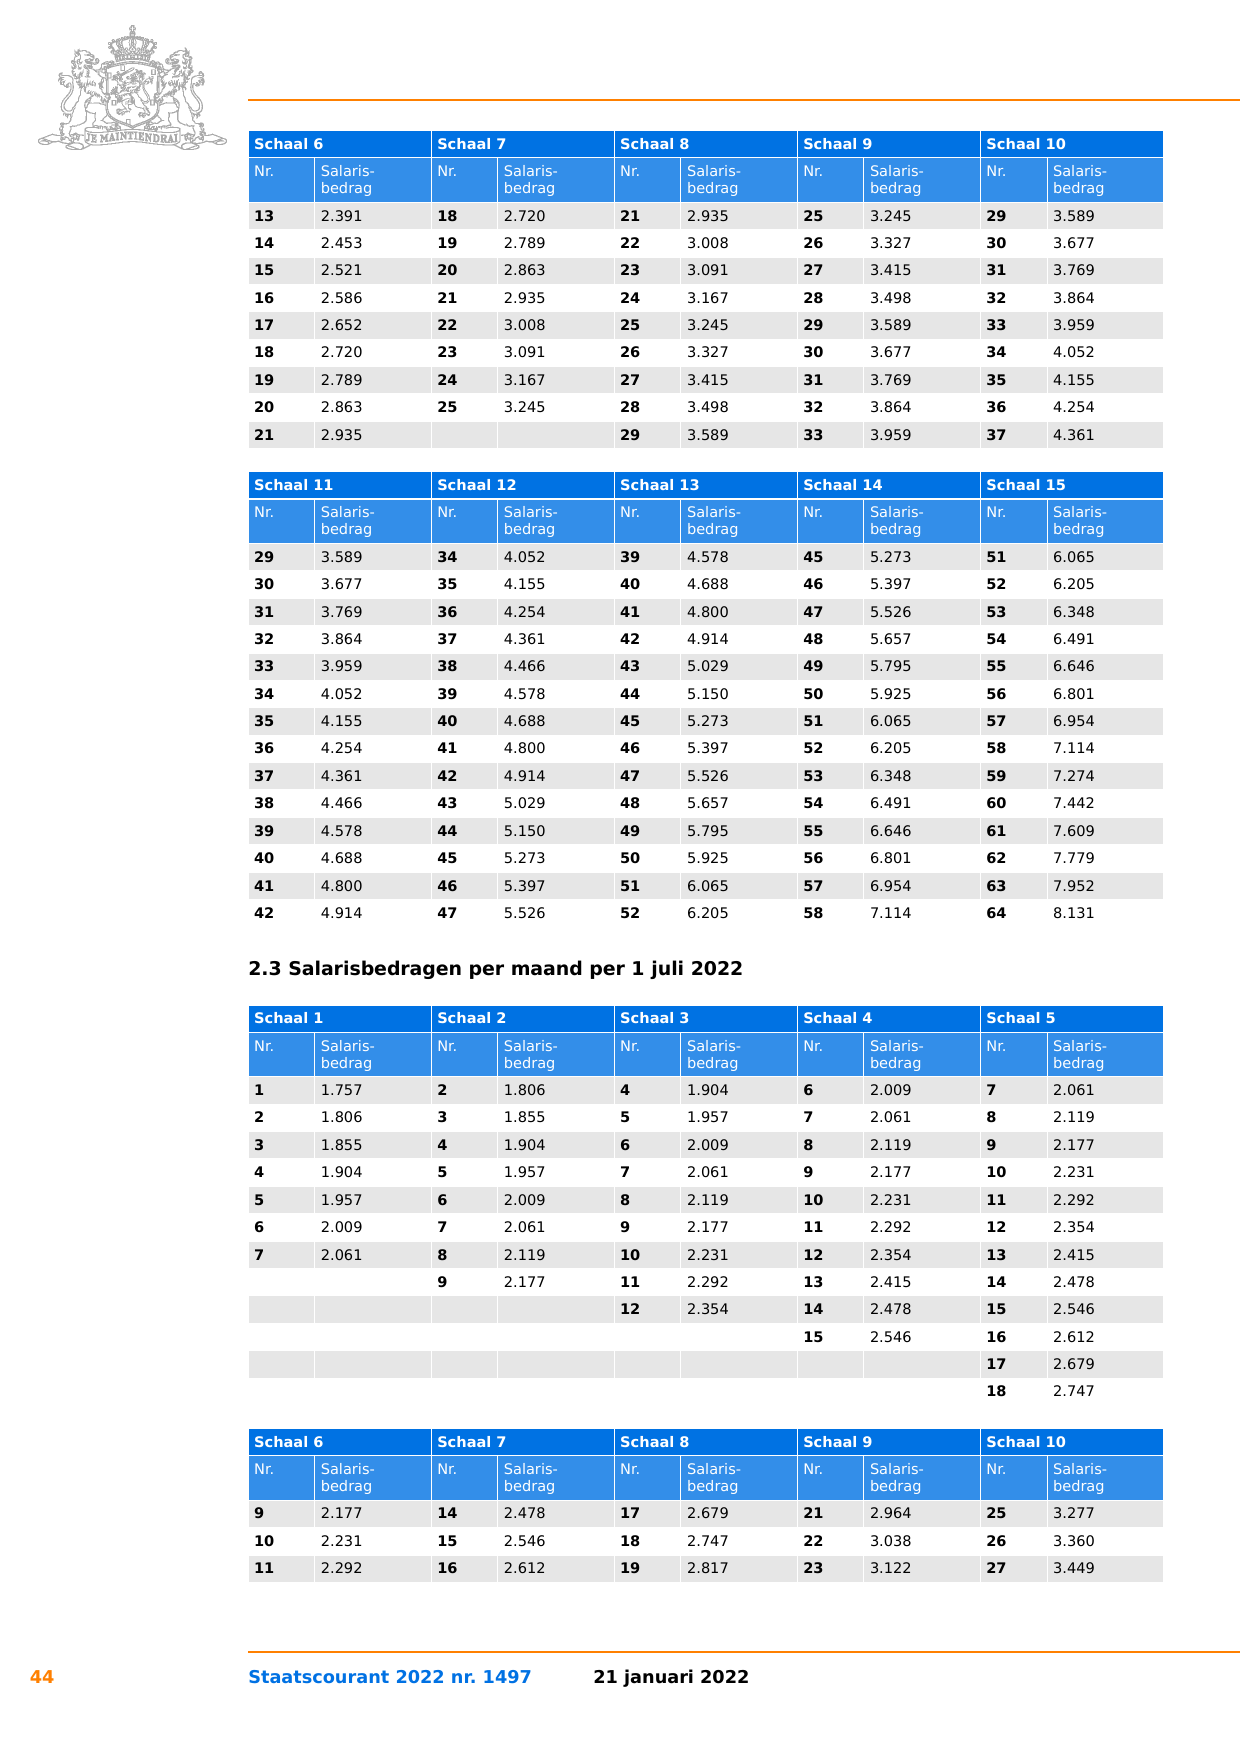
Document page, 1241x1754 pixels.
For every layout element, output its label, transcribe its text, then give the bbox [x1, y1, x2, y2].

table_cell Salaris- bedrag [1048, 158, 1163, 202]
table_cell 5.795 [681, 818, 797, 844]
table_cell 6.801 [1048, 681, 1163, 707]
picture [38, 25, 227, 150]
table_cell 7 [615, 1160, 680, 1186]
table_cell 18 [615, 1528, 680, 1554]
table_cell 38 [432, 654, 497, 680]
table_cell [681, 1351, 797, 1378]
table_cell 27 [981, 1556, 1047, 1582]
table_cell 5.657 [864, 626, 980, 652]
table_cell 54 [981, 626, 1047, 652]
table_cell 23 [798, 1556, 863, 1582]
table_cell 3.864 [315, 626, 431, 652]
table_cell [249, 1296, 314, 1323]
table_cell 6.065 [681, 873, 797, 899]
table_cell 3.449 [1048, 1556, 1163, 1582]
table_cell 36 [981, 395, 1047, 421]
table_cell 3.959 [864, 422, 980, 448]
table_cell 47 [432, 900, 497, 926]
table_cell 2.789 [498, 230, 614, 256]
table_cell 1.957 [498, 1160, 614, 1186]
table_cell 58 [798, 900, 863, 926]
table_cell 58 [981, 736, 1047, 762]
table_cell 17 [615, 1501, 680, 1527]
table_cell Salaris- bedrag [681, 1456, 797, 1500]
table_cell 20 [432, 258, 497, 284]
table_cell 2.119 [498, 1242, 614, 1268]
table_cell [432, 1296, 497, 1323]
table_cell 53 [798, 763, 863, 789]
table_cell 7.442 [1048, 791, 1163, 817]
table_cell 45 [615, 708, 680, 735]
table_cell Nr. [615, 500, 680, 543]
table_cell 4.254 [315, 736, 431, 762]
table_cell 2.009 [864, 1077, 980, 1104]
table_cell 52 [981, 571, 1047, 598]
table_cell 15 [432, 1528, 497, 1554]
table_cell 5.397 [864, 571, 980, 598]
table_cell [498, 422, 614, 448]
table_cell Salaris- bedrag [864, 1033, 980, 1076]
table_cell 5.526 [498, 900, 614, 926]
table_cell 3.327 [681, 340, 797, 366]
table_cell 7.779 [1048, 845, 1163, 872]
table_cell 52 [798, 736, 863, 762]
table_cell Nr. [615, 158, 680, 202]
table_cell 11 [981, 1187, 1047, 1213]
table_cell 3.677 [864, 340, 980, 366]
table_cell 2.747 [1048, 1379, 1163, 1405]
table_cell 2.612 [1048, 1324, 1163, 1350]
table_cell [498, 1296, 614, 1323]
table_cell 25 [981, 1501, 1047, 1527]
table_cell 5.795 [864, 654, 980, 680]
table_cell 4.800 [315, 873, 431, 899]
table_cell 19 [615, 1556, 680, 1582]
table_cell 25 [432, 395, 497, 421]
table_cell 17 [249, 312, 314, 339]
table_cell 53 [981, 599, 1047, 625]
table_cell Salaris- bedrag [681, 158, 797, 202]
table_cell 2.231 [1048, 1160, 1163, 1186]
table_cell [864, 1351, 980, 1378]
table_cell 42 [249, 900, 314, 926]
table_cell 14 [798, 1296, 863, 1323]
table_cell 2.061 [1048, 1077, 1163, 1104]
table_cell 2.061 [315, 1242, 431, 1268]
table_cell 49 [615, 818, 680, 844]
table_cell 7 [249, 1242, 314, 1268]
table_cell 3.959 [1048, 312, 1163, 339]
table_cell 3.360 [1048, 1528, 1163, 1554]
table_header Schaal 5 [981, 1006, 1163, 1032]
table_cell [432, 1324, 497, 1350]
table_cell 3.415 [864, 258, 980, 284]
table_cell 40 [615, 571, 680, 598]
table_cell 2.964 [864, 1501, 980, 1527]
table_cell [315, 1324, 431, 1350]
table_cell 3.864 [1048, 285, 1163, 311]
table_cell 6.646 [1048, 654, 1163, 680]
table_cell 45 [798, 544, 863, 570]
table_cell 2.292 [315, 1556, 431, 1582]
table_header Schaal 9 [798, 131, 980, 157]
table_cell 2.863 [498, 258, 614, 284]
table_header Schaal 7 [432, 1429, 614, 1455]
table_cell 2.292 [1048, 1187, 1163, 1213]
table_cell 45 [432, 845, 497, 872]
table_cell 40 [432, 708, 497, 735]
table_header Schaal 3 [615, 1006, 797, 1032]
table_header Schaal 6 [249, 1429, 431, 1455]
table_cell 34 [249, 681, 314, 707]
table_cell 31 [981, 258, 1047, 284]
table_cell 9 [981, 1132, 1047, 1158]
table_cell 43 [615, 654, 680, 680]
table_cell 5.526 [681, 763, 797, 789]
table_cell [249, 1351, 314, 1378]
table_cell 12 [798, 1242, 863, 1268]
table_cell [498, 1324, 614, 1350]
table_cell 38 [249, 791, 314, 817]
table_cell 22 [798, 1528, 863, 1554]
table_cell 37 [249, 763, 314, 789]
table_cell 2.478 [498, 1501, 614, 1527]
table_cell 9 [432, 1269, 497, 1295]
table_cell 43 [432, 791, 497, 817]
table_cell [432, 1379, 497, 1405]
table_cell 5 [249, 1187, 314, 1213]
table_cell 9 [798, 1160, 863, 1186]
table_cell 7 [981, 1077, 1047, 1104]
table_cell 51 [615, 873, 680, 899]
table_cell 49 [798, 654, 863, 680]
table_cell Nr. [432, 1456, 497, 1500]
table_cell 2.679 [681, 1501, 797, 1527]
table_cell 18 [432, 203, 497, 229]
table_cell Salaris- bedrag [864, 500, 980, 543]
table_cell 3.167 [681, 285, 797, 311]
table_cell 33 [981, 312, 1047, 339]
table_cell Nr. [615, 1033, 680, 1076]
table_cell 5 [432, 1160, 497, 1186]
table_cell 2.817 [681, 1556, 797, 1582]
table_cell 1.957 [315, 1187, 431, 1213]
table_cell 4.361 [315, 763, 431, 789]
table_cell 2.478 [1048, 1269, 1163, 1295]
table_cell 24 [432, 367, 497, 393]
table_cell 22 [432, 312, 497, 339]
table_cell 3.498 [681, 395, 797, 421]
table_cell 4.800 [498, 736, 614, 762]
table_cell 24 [615, 285, 680, 311]
table_cell 3.769 [315, 599, 431, 625]
table_cell 6.065 [1048, 544, 1163, 570]
table_cell 2.177 [681, 1214, 797, 1241]
table_cell 1.904 [498, 1132, 614, 1158]
table_cell 8 [981, 1105, 1047, 1131]
table_cell 26 [981, 1528, 1047, 1554]
table_cell 1.806 [498, 1077, 614, 1104]
table_cell 16 [249, 285, 314, 311]
table_cell 29 [615, 422, 680, 448]
table_cell 3.327 [864, 230, 980, 256]
table_cell [615, 1324, 680, 1350]
table_cell 10 [615, 1242, 680, 1268]
table_cell 30 [798, 340, 863, 366]
table_cell Nr. [249, 500, 314, 543]
table_cell 35 [249, 708, 314, 735]
table_cell 3.589 [681, 422, 797, 448]
table_cell 3.415 [681, 367, 797, 393]
table_cell 7.114 [1048, 736, 1163, 762]
table_cell 36 [432, 599, 497, 625]
table_cell 3.122 [864, 1556, 980, 1582]
table_cell Nr. [981, 1033, 1047, 1076]
table_cell 3.038 [864, 1528, 980, 1554]
table_cell 26 [615, 340, 680, 366]
table_header Schaal 14 [798, 472, 980, 498]
table_cell 3.091 [681, 258, 797, 284]
table_cell [498, 1351, 614, 1378]
table_cell 11 [615, 1269, 680, 1295]
table_cell Nr. [432, 1033, 497, 1076]
table_cell 19 [432, 230, 497, 256]
table_cell 35 [981, 367, 1047, 393]
table_cell 3.091 [498, 340, 614, 366]
table_cell 2.935 [315, 422, 431, 448]
table_cell [498, 1379, 614, 1405]
table_cell 63 [981, 873, 1047, 899]
table_cell [681, 1324, 797, 1350]
table_cell 7.114 [864, 900, 980, 926]
table_cell 4.361 [498, 626, 614, 652]
table_cell 28 [615, 395, 680, 421]
table_cell Nr. [249, 1033, 314, 1076]
table_cell 4.688 [681, 571, 797, 598]
table_cell 1.904 [681, 1077, 797, 1104]
table_cell Salaris- bedrag [498, 1033, 614, 1076]
table_cell Salaris- bedrag [498, 1456, 614, 1500]
table_cell 2.292 [681, 1269, 797, 1295]
table_cell 3.008 [681, 230, 797, 256]
table_cell 6 [249, 1214, 314, 1241]
table_cell 1.957 [681, 1105, 797, 1131]
table_cell 2.009 [498, 1187, 614, 1213]
table_cell 29 [249, 544, 314, 570]
table_header Schaal 15 [981, 472, 1163, 498]
table_cell 54 [798, 791, 863, 817]
table_cell 2.009 [681, 1132, 797, 1158]
table_cell 3.677 [315, 571, 431, 598]
table_cell 52 [615, 900, 680, 926]
subtitle 2.3 Salarisbedragen per maand per 1 juli 2022 [248, 957, 1163, 979]
table_cell [315, 1269, 431, 1295]
table_cell 5.925 [864, 681, 980, 707]
table_cell 27 [615, 367, 680, 393]
table_cell 4.688 [315, 845, 431, 872]
table_cell 4.466 [498, 654, 614, 680]
table_cell 9 [249, 1501, 314, 1527]
table_cell 50 [615, 845, 680, 872]
table_cell 2.652 [315, 312, 431, 339]
table_cell 3 [249, 1132, 314, 1158]
table_cell 3.498 [864, 285, 980, 311]
table_cell Salaris- bedrag [315, 1033, 431, 1076]
table_cell 6.954 [864, 873, 980, 899]
table_cell Nr. [798, 158, 863, 202]
table_cell [615, 1379, 680, 1405]
table_cell 2.009 [315, 1214, 431, 1241]
table_cell 33 [249, 654, 314, 680]
table_cell 8 [432, 1242, 497, 1268]
table_cell 11 [798, 1214, 863, 1241]
table_cell 2.119 [681, 1187, 797, 1213]
table_cell Nr. [981, 1456, 1047, 1500]
table_cell 6 [615, 1132, 680, 1158]
table_cell 4.578 [315, 818, 431, 844]
table_cell 2.061 [498, 1214, 614, 1241]
table_cell 3.008 [498, 312, 614, 339]
table_cell 6.348 [1048, 599, 1163, 625]
table_cell 46 [615, 736, 680, 762]
table_cell 48 [615, 791, 680, 817]
table_cell 56 [798, 845, 863, 872]
table_cell 13 [981, 1242, 1047, 1268]
table_cell Nr. [615, 1456, 680, 1500]
table_cell 36 [249, 736, 314, 762]
table_cell 2.789 [315, 367, 431, 393]
table_cell 4 [432, 1132, 497, 1158]
table_cell 5.397 [498, 873, 614, 899]
table_cell 18 [249, 340, 314, 366]
table_cell 10 [798, 1187, 863, 1213]
table_cell 13 [249, 203, 314, 229]
table_cell [798, 1351, 863, 1378]
table_cell [432, 1351, 497, 1378]
table_cell 16 [981, 1324, 1047, 1350]
table_cell 4.578 [498, 681, 614, 707]
table_cell 23 [432, 340, 497, 366]
table_cell 30 [981, 230, 1047, 256]
table_cell 32 [981, 285, 1047, 311]
table_cell 4.155 [1048, 367, 1163, 393]
table_cell [315, 1379, 431, 1405]
table_header Schaal 10 [981, 131, 1163, 157]
table_cell 44 [432, 818, 497, 844]
table_cell 3.245 [864, 203, 980, 229]
table_cell [315, 1296, 431, 1323]
table_cell 29 [981, 203, 1047, 229]
table_cell 4.914 [315, 900, 431, 926]
table_cell 21 [798, 1501, 863, 1527]
table_cell 2.177 [1048, 1132, 1163, 1158]
table_header Schaal 10 [981, 1429, 1163, 1455]
table_cell Salaris- bedrag [681, 500, 797, 543]
table_cell 18 [981, 1379, 1047, 1405]
table_cell Salaris- bedrag [315, 500, 431, 543]
table_cell 2.546 [864, 1324, 980, 1350]
table_cell 3.769 [864, 367, 980, 393]
table_cell 1.855 [498, 1105, 614, 1131]
table_cell Salaris- bedrag [315, 1456, 431, 1500]
table_cell 1.904 [315, 1160, 431, 1186]
table_cell 37 [981, 422, 1047, 448]
table_cell 5 [615, 1105, 680, 1131]
table_cell 57 [981, 708, 1047, 735]
table_cell 9 [615, 1214, 680, 1241]
table_cell 2.720 [315, 340, 431, 366]
table_cell [432, 422, 497, 448]
table_cell 2.453 [315, 230, 431, 256]
table_cell Nr. [432, 158, 497, 202]
table_cell 1.757 [315, 1077, 431, 1104]
table_cell 12 [615, 1296, 680, 1323]
table_cell 37 [432, 626, 497, 652]
table_cell 25 [615, 312, 680, 339]
table_cell 2.119 [864, 1132, 980, 1158]
table_cell 21 [432, 285, 497, 311]
table_cell Salaris- bedrag [1048, 500, 1163, 543]
table_header Schaal 4 [798, 1006, 980, 1032]
table_cell Salaris- bedrag [864, 1456, 980, 1500]
table_cell Salaris- bedrag [1048, 1456, 1163, 1500]
table_cell 39 [432, 681, 497, 707]
table_cell 1.855 [315, 1132, 431, 1158]
table_cell 2.354 [681, 1296, 797, 1323]
table_header Schaal 8 [615, 131, 797, 157]
table_cell Salaris- bedrag [681, 1033, 797, 1076]
table_cell 5.273 [681, 708, 797, 735]
table_cell Nr. [798, 500, 863, 543]
table_cell 50 [798, 681, 863, 707]
table_cell 5.657 [681, 791, 797, 817]
table_cell 5.526 [864, 599, 980, 625]
table_cell 28 [798, 285, 863, 311]
table_cell 31 [249, 599, 314, 625]
table_cell 7.609 [1048, 818, 1163, 844]
table_cell [249, 1269, 314, 1295]
table_cell 20 [249, 395, 314, 421]
table_cell 3.589 [315, 544, 431, 570]
table_cell Nr. [249, 1456, 314, 1500]
table_cell 6.491 [1048, 626, 1163, 652]
table_cell 26 [798, 230, 863, 256]
table_cell 59 [981, 763, 1047, 789]
table_cell 4.361 [1048, 422, 1163, 448]
table_cell 4.254 [498, 599, 614, 625]
table_cell Nr. [249, 158, 314, 202]
table_cell 7 [798, 1105, 863, 1131]
table_cell 2.546 [1048, 1296, 1163, 1323]
table_cell 4.466 [315, 791, 431, 817]
table_cell 2.354 [1048, 1214, 1163, 1241]
table_cell 2.119 [1048, 1105, 1163, 1131]
table_cell Salaris- bedrag [1048, 1033, 1163, 1076]
table_cell 10 [981, 1160, 1047, 1186]
table_cell 3.589 [1048, 203, 1163, 229]
table_cell 41 [432, 736, 497, 762]
table_cell 4.155 [315, 708, 431, 735]
table_header Schaal 13 [615, 472, 797, 498]
table_cell 2.586 [315, 285, 431, 311]
table_cell 14 [432, 1501, 497, 1527]
table_cell 2.935 [498, 285, 614, 311]
table_cell 57 [798, 873, 863, 899]
table_cell 7.274 [1048, 763, 1163, 789]
table_cell Salaris- bedrag [315, 158, 431, 202]
table_cell 6 [432, 1187, 497, 1213]
table_cell 2.612 [498, 1556, 614, 1582]
table_cell 15 [798, 1324, 863, 1350]
table_cell 16 [432, 1556, 497, 1582]
table_cell 8 [615, 1187, 680, 1213]
table_cell 60 [981, 791, 1047, 817]
table_cell 5.029 [498, 791, 614, 817]
table_cell 40 [249, 845, 314, 872]
table_cell 2 [432, 1077, 497, 1104]
table_cell 44 [615, 681, 680, 707]
table_cell [249, 1324, 314, 1350]
table_cell 4.578 [681, 544, 797, 570]
table_cell [315, 1351, 431, 1378]
table_cell [864, 1379, 980, 1405]
table_cell 2.679 [1048, 1351, 1163, 1378]
table_cell 47 [615, 763, 680, 789]
table_cell Nr. [981, 500, 1047, 543]
table_cell 3.864 [864, 395, 980, 421]
table_cell 2.415 [1048, 1242, 1163, 1268]
table_cell Nr. [798, 1033, 863, 1076]
table_cell 7.952 [1048, 873, 1163, 899]
table_cell 13 [798, 1269, 863, 1295]
table_cell 48 [798, 626, 863, 652]
table_cell 6.205 [864, 736, 980, 762]
table_cell Nr. [981, 158, 1047, 202]
table_cell [249, 1379, 314, 1405]
table_cell 5.273 [498, 845, 614, 872]
table_header Schaal 7 [432, 131, 614, 157]
table_cell 2.177 [864, 1160, 980, 1186]
table_cell Nr. [798, 1456, 863, 1500]
table_cell 33 [798, 422, 863, 448]
table_cell 39 [249, 818, 314, 844]
table_cell 2.231 [864, 1187, 980, 1213]
table_cell 10 [249, 1528, 314, 1554]
table_cell 4.155 [498, 571, 614, 598]
table_cell 14 [981, 1269, 1047, 1295]
table_cell 55 [981, 654, 1047, 680]
table_cell 6.205 [681, 900, 797, 926]
table_cell 2.061 [681, 1160, 797, 1186]
table_cell 5.925 [681, 845, 797, 872]
table_cell 6.348 [864, 763, 980, 789]
table_cell 5.150 [498, 818, 614, 844]
table_cell 1.806 [315, 1105, 431, 1131]
table_cell [681, 1379, 797, 1405]
table_cell 2.720 [498, 203, 614, 229]
table_cell 4 [615, 1077, 680, 1104]
table_cell 51 [798, 708, 863, 735]
table_cell 21 [249, 422, 314, 448]
table_header Schaal 11 [249, 472, 431, 498]
table_cell 6.646 [864, 818, 980, 844]
table_cell 4 [249, 1160, 314, 1186]
table_cell Nr. [432, 500, 497, 543]
table_cell 19 [249, 367, 314, 393]
table_cell 4.052 [315, 681, 431, 707]
table_header Schaal 1 [249, 1006, 431, 1032]
table_cell 46 [432, 873, 497, 899]
table_header Schaal 9 [798, 1429, 980, 1455]
table_cell 2.231 [315, 1528, 431, 1554]
table_cell 14 [249, 230, 314, 256]
table_cell 5.150 [681, 681, 797, 707]
table_cell 23 [615, 258, 680, 284]
table_cell 6.065 [864, 708, 980, 735]
table_cell 3.589 [864, 312, 980, 339]
table_cell 6 [798, 1077, 863, 1104]
table_cell 8 [798, 1132, 863, 1158]
table_cell 42 [615, 626, 680, 652]
table_cell 6.954 [1048, 708, 1163, 735]
table_cell 32 [798, 395, 863, 421]
table_cell 61 [981, 818, 1047, 844]
table_cell 2.935 [681, 203, 797, 229]
table_cell 46 [798, 571, 863, 598]
table_header Schaal 6 [249, 131, 431, 157]
table_cell 3.277 [1048, 1501, 1163, 1527]
table_cell 2.391 [315, 203, 431, 229]
table_cell 2.546 [498, 1528, 614, 1554]
table_cell 3.959 [315, 654, 431, 680]
table_cell 2.747 [681, 1528, 797, 1554]
table_cell 2.061 [864, 1105, 980, 1131]
table_cell 1 [249, 1077, 314, 1104]
table_cell 15 [981, 1296, 1047, 1323]
table_cell 2.863 [315, 395, 431, 421]
table_header Schaal 2 [432, 1006, 614, 1032]
table_cell 6.205 [1048, 571, 1163, 598]
table_cell 4.052 [1048, 340, 1163, 366]
table_cell 35 [432, 571, 497, 598]
table_cell 41 [615, 599, 680, 625]
table_cell 4.254 [1048, 395, 1163, 421]
table_cell 42 [432, 763, 497, 789]
table_cell 3.245 [498, 395, 614, 421]
table_cell 15 [249, 258, 314, 284]
table_cell 5.273 [864, 544, 980, 570]
table_header Schaal 8 [615, 1429, 797, 1455]
table_cell 4.914 [498, 763, 614, 789]
table_cell 2.231 [681, 1242, 797, 1268]
table_cell [615, 1351, 680, 1378]
table_cell 4.052 [498, 544, 614, 570]
table_cell 62 [981, 845, 1047, 872]
table_cell 2.521 [315, 258, 431, 284]
table_cell 3.245 [681, 312, 797, 339]
table_cell 34 [981, 340, 1047, 366]
table_cell 4.914 [681, 626, 797, 652]
table_cell 3 [432, 1105, 497, 1131]
table_cell 47 [798, 599, 863, 625]
table_cell 8.131 [1048, 900, 1163, 926]
table_cell 4.688 [498, 708, 614, 735]
table_cell 31 [798, 367, 863, 393]
table_cell 21 [615, 203, 680, 229]
table_cell 5.029 [681, 654, 797, 680]
table_cell 29 [798, 312, 863, 339]
table_cell 2.354 [864, 1242, 980, 1268]
table_cell 2.478 [864, 1296, 980, 1323]
table_cell 2.177 [498, 1269, 614, 1295]
table_header Schaal 12 [432, 472, 614, 498]
table_cell 12 [981, 1214, 1047, 1241]
table_cell 56 [981, 681, 1047, 707]
table_cell 4.800 [681, 599, 797, 625]
table_cell 5.397 [681, 736, 797, 762]
table_cell 2.415 [864, 1269, 980, 1295]
table_cell Salaris- bedrag [498, 158, 614, 202]
table_cell [798, 1379, 863, 1405]
table_cell 3.769 [1048, 258, 1163, 284]
table_cell 27 [798, 258, 863, 284]
table_cell 2.177 [315, 1501, 431, 1527]
table_cell Salaris- bedrag [498, 500, 614, 543]
table_cell 3.677 [1048, 230, 1163, 256]
table_cell 55 [798, 818, 863, 844]
table_cell 64 [981, 900, 1047, 926]
table_cell 22 [615, 230, 680, 256]
table_cell 6.801 [864, 845, 980, 872]
table_cell 51 [981, 544, 1047, 570]
table_cell 2.292 [864, 1214, 980, 1241]
table_cell 17 [981, 1351, 1047, 1378]
table_cell 3.167 [498, 367, 614, 393]
table_cell 30 [249, 571, 314, 598]
table_cell 34 [432, 544, 497, 570]
table_cell 32 [249, 626, 314, 652]
table_cell 41 [249, 873, 314, 899]
table_cell 11 [249, 1556, 314, 1582]
table_cell Salaris- bedrag [864, 158, 980, 202]
table_cell 7 [432, 1214, 497, 1241]
table_cell 6.491 [864, 791, 980, 817]
table_cell 2 [249, 1105, 314, 1131]
table_cell 25 [798, 203, 863, 229]
table_cell 39 [615, 544, 680, 570]
